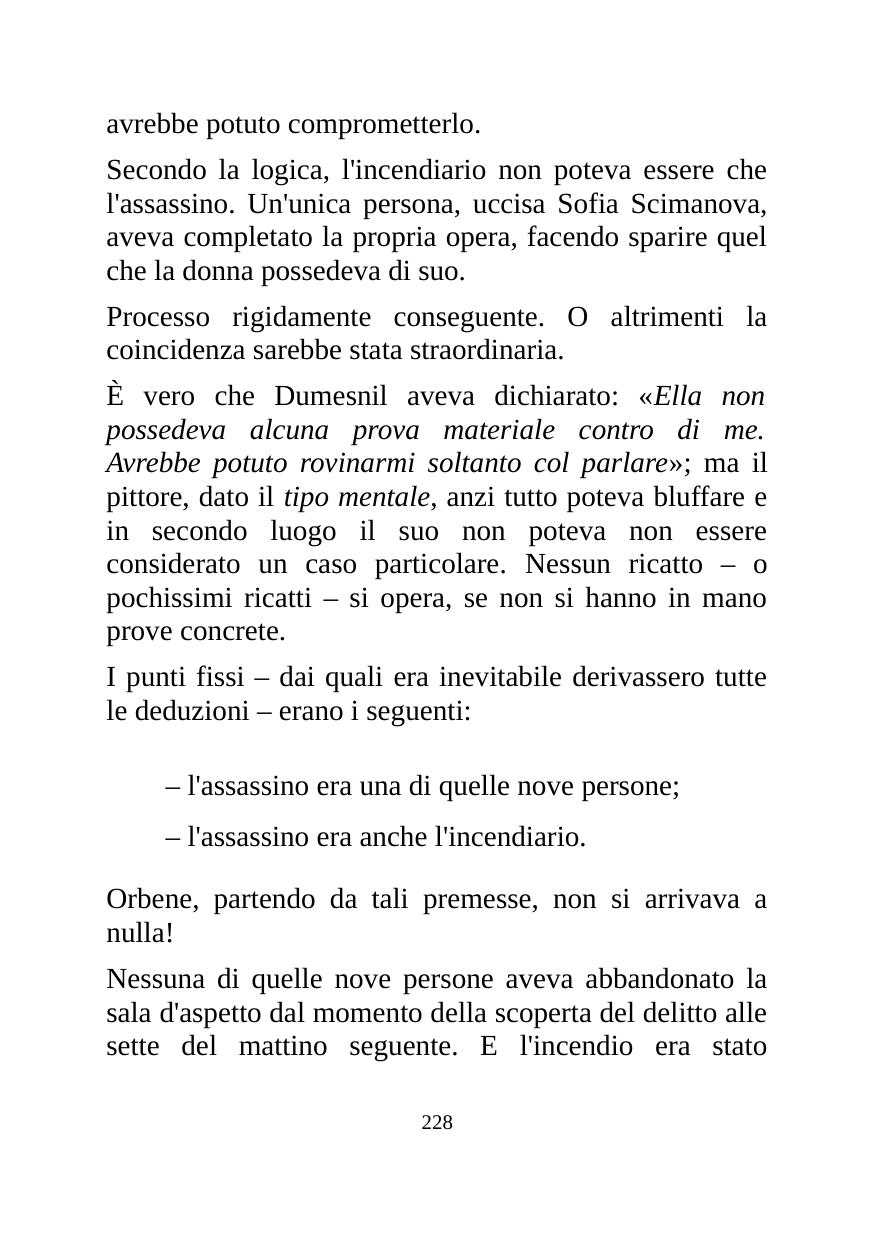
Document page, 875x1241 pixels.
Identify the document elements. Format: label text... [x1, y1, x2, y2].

text Nessuna di quelle nove persone aveva abbandonato la sala d'aspetto dal momento della scoperta del delitto alle sette del mattino seguente. E l'incendio era stato [106, 961, 768, 1062]
text I punti fissi – dai quali era inevitabile derivassero tutte le deduzioni – erano i seguenti: [106, 659, 768, 726]
text È vero che Dumesnil aveva dichiarato: «Ella non possedeva alcuna prova materiale contro di me. Avrebbe potuto rovinarmi soltanto col parlare»; ma il pittore, dato il tipo mentale, anzi tutto poteva bluffare e in secondo luogo il suo non poteva non essere considerato un caso particolare. Nessun ricatto – o pochissimi ricatti – si opera, se non si hanno in mano prove concrete. [106, 378, 768, 647]
text – l'assassino era anche l'incendiario. [106, 819, 768, 852]
text Processo rigidamente conseguente. O altrimenti la coincidenza sarebbe stata straordinaria. [106, 299, 768, 366]
text Secondo la logica, l'incendiario non poteva essere che l'assassino. Un'unica persona, uccisa Sofia Scimanova, aveva completato la propria opera, facendo sparire quel che la donna possedeva di suo. [106, 152, 768, 286]
text Orbene, partendo da tali premesse, non si arrivava a nulla! [106, 882, 768, 949]
text – l'assassino era una di quelle nove persone; [106, 768, 768, 802]
text avrebbe potuto comprometterlo. [106, 106, 768, 140]
